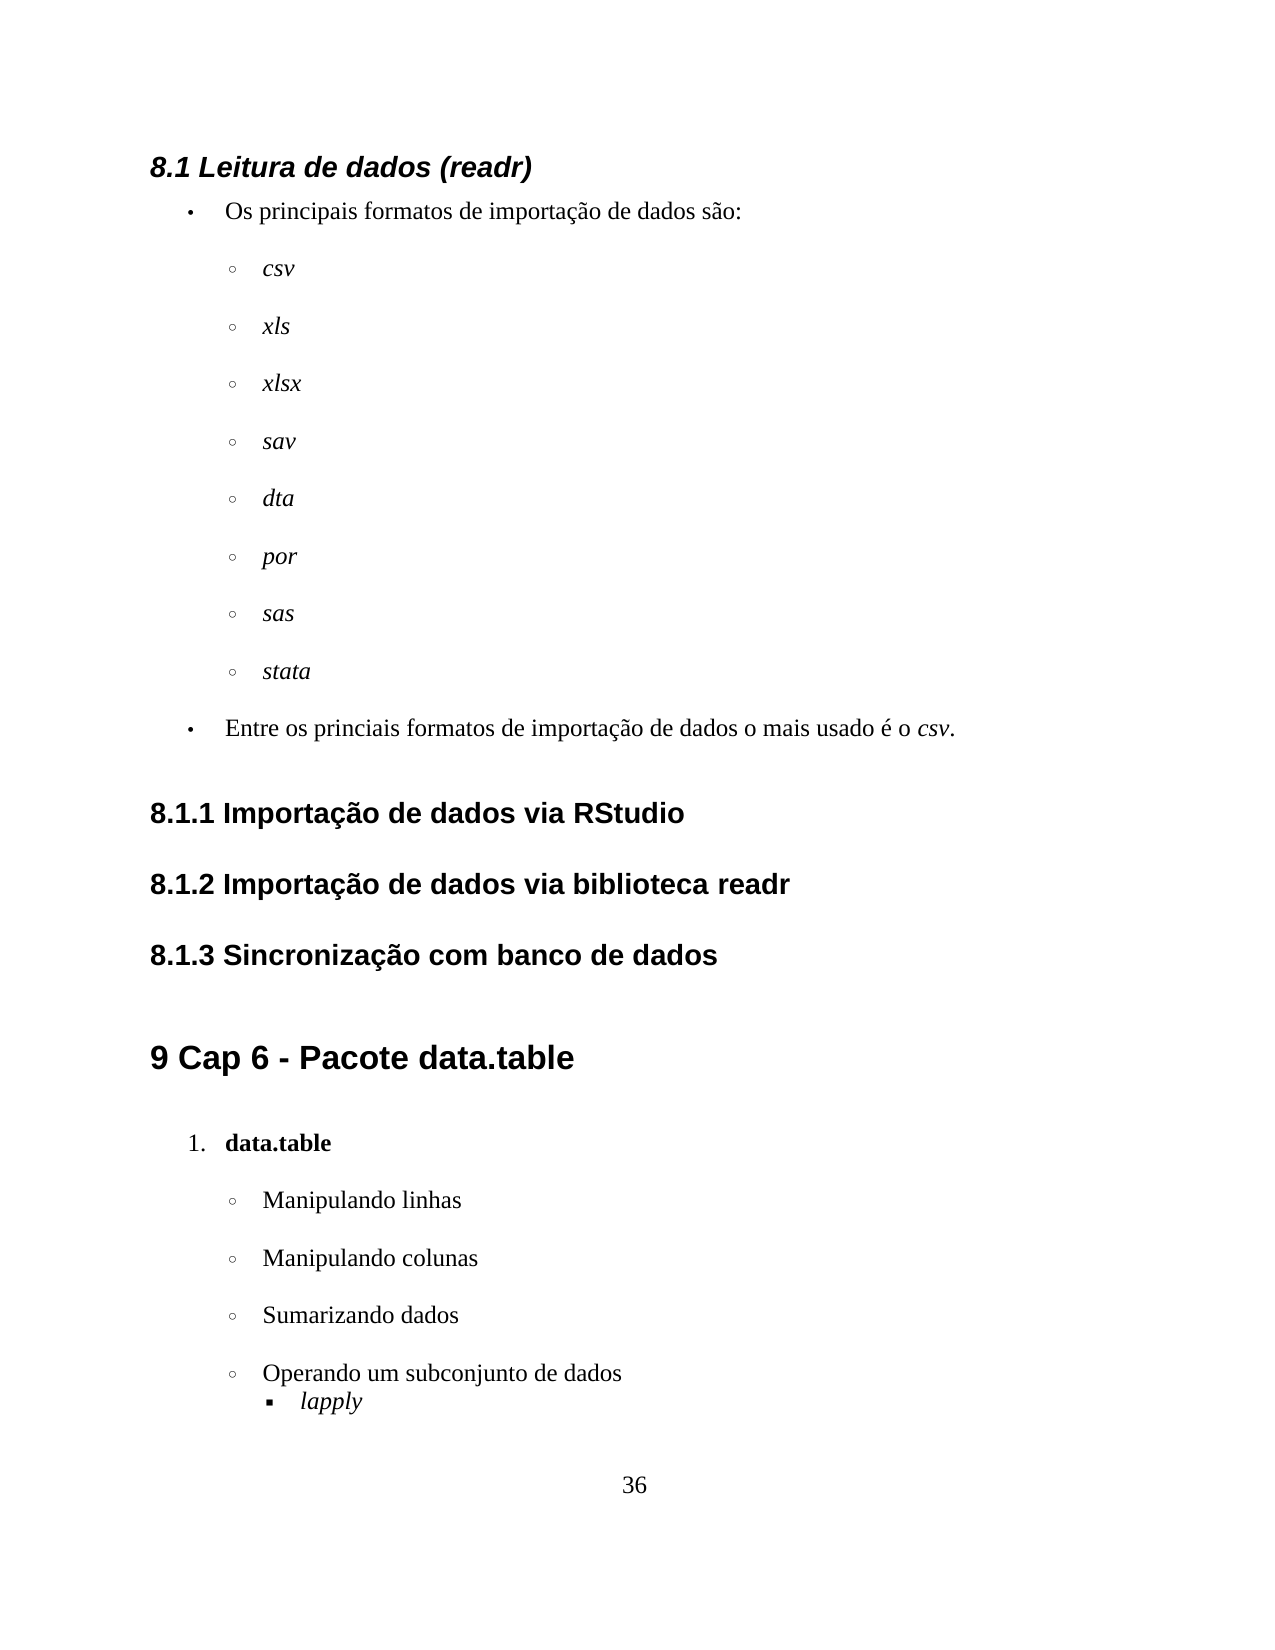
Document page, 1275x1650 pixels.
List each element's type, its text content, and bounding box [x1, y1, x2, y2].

list lapply [262, 1386, 1125, 1415]
list sas [225, 598, 1125, 656]
list Manipulando colunas [225, 1243, 1125, 1300]
list xlsx [225, 368, 1125, 426]
list xls [225, 311, 1125, 368]
list por [225, 541, 1125, 598]
list data.table [187, 1128, 1125, 1185]
list sav [225, 426, 1125, 483]
subtitle 8.1.3 Sincronização com banco de dados [150, 938, 1125, 972]
list dta [225, 483, 1125, 541]
subtitle 9 Cap 6 - Pacote data.table [150, 1038, 1125, 1115]
subtitle 8.1.2 Importação de dados via biblioteca readr [150, 867, 1125, 901]
subtitle 8.1.1 Importação de dados via RStudio [150, 796, 1125, 829]
list Os principais formatos de importação de dados são: [187, 196, 1125, 253]
list csv [225, 253, 1125, 311]
list Operando um subconjunto de dados [225, 1358, 1125, 1386]
subtitle 8.1 Leitura de dados (readr) [150, 150, 1125, 183]
list Sumarizando dados [225, 1300, 1125, 1358]
list Entre os princiais formatos de importação de dados o mais usado é o csv. [187, 713, 1125, 771]
list stata [225, 656, 1125, 713]
list Manipulando linhas [225, 1185, 1125, 1243]
